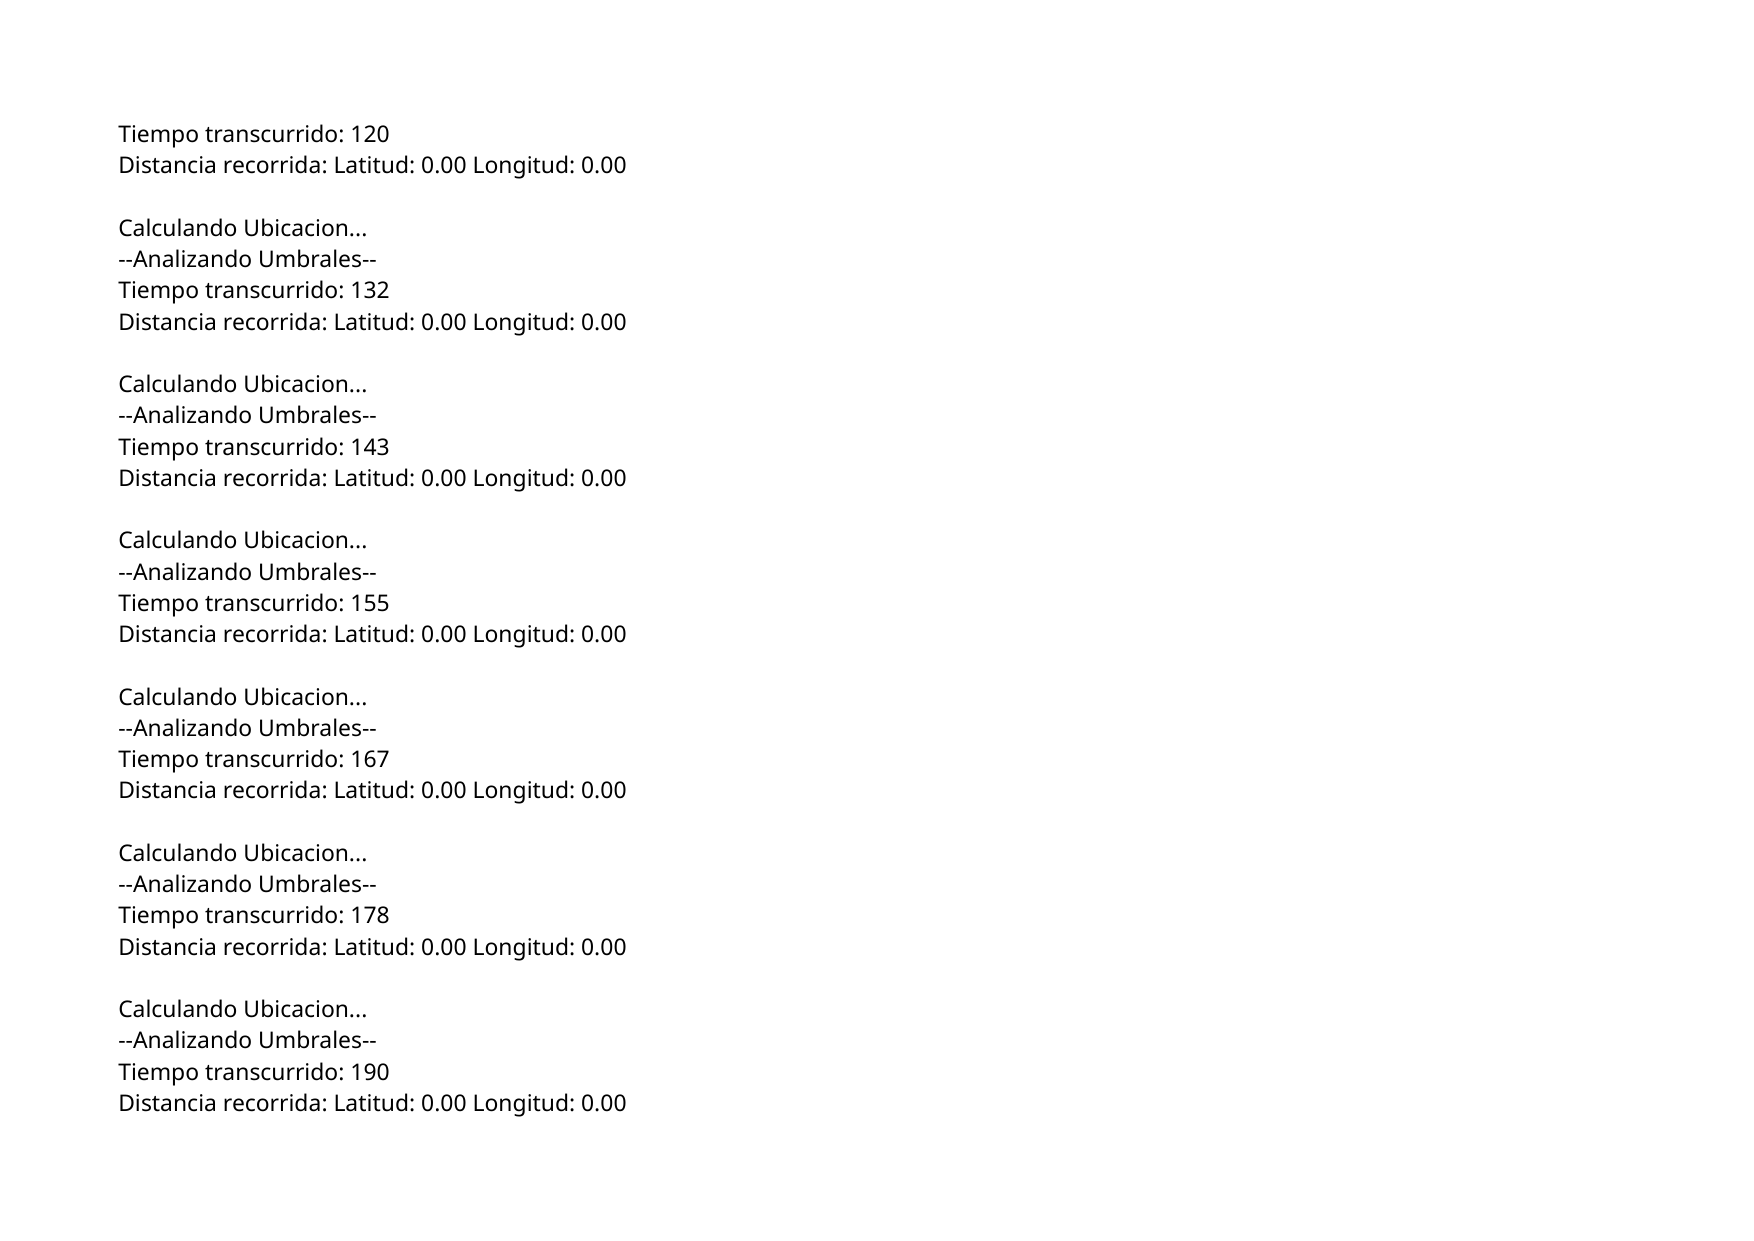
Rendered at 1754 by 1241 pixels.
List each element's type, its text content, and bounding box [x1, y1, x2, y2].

text Calculando Ubicacion... [118, 524, 1635, 556]
text --Analizando Umbrales-- [118, 556, 1635, 587]
text Distancia recorrida: Latitud: 0.00 Longitud: 0.00 [118, 1087, 1635, 1118]
text Calculando Ubicacion... [118, 993, 1635, 1024]
text Calculando Ubicacion... [118, 837, 1635, 868]
text Calculando Ubicacion... [118, 212, 1635, 243]
text Tiempo transcurrido: 190 [118, 1056, 1635, 1087]
text Tiempo transcurrido: 132 [118, 274, 1635, 306]
text Distancia recorrida: Latitud: 0.00 Longitud: 0.00 [118, 931, 1635, 962]
text Distancia recorrida: Latitud: 0.00 Longitud: 0.00 [118, 149, 1635, 181]
text Distancia recorrida: Latitud: 0.00 Longitud: 0.00 [118, 774, 1635, 806]
text Distancia recorrida: Latitud: 0.00 Longitud: 0.00 [118, 618, 1635, 649]
text Tiempo transcurrido: 143 [118, 431, 1635, 462]
text --Analizando Umbrales-- [118, 1024, 1635, 1056]
text Calculando Ubicacion... [118, 368, 1635, 399]
text --Analizando Umbrales-- [118, 399, 1635, 431]
text Tiempo transcurrido: 167 [118, 743, 1635, 774]
text Distancia recorrida: Latitud: 0.00 Longitud: 0.00 [118, 306, 1635, 337]
text Distancia recorrida: Latitud: 0.00 Longitud: 0.00 [118, 462, 1635, 493]
text Tiempo transcurrido: 155 [118, 587, 1635, 618]
text Tiempo transcurrido: 120 [118, 118, 1635, 149]
text Tiempo transcurrido: 178 [118, 899, 1635, 931]
text --Analizando Umbrales-- [118, 868, 1635, 899]
text --Analizando Umbrales-- [118, 243, 1635, 274]
text --Analizando Umbrales-- [118, 712, 1635, 743]
text Calculando Ubicacion... [118, 681, 1635, 712]
